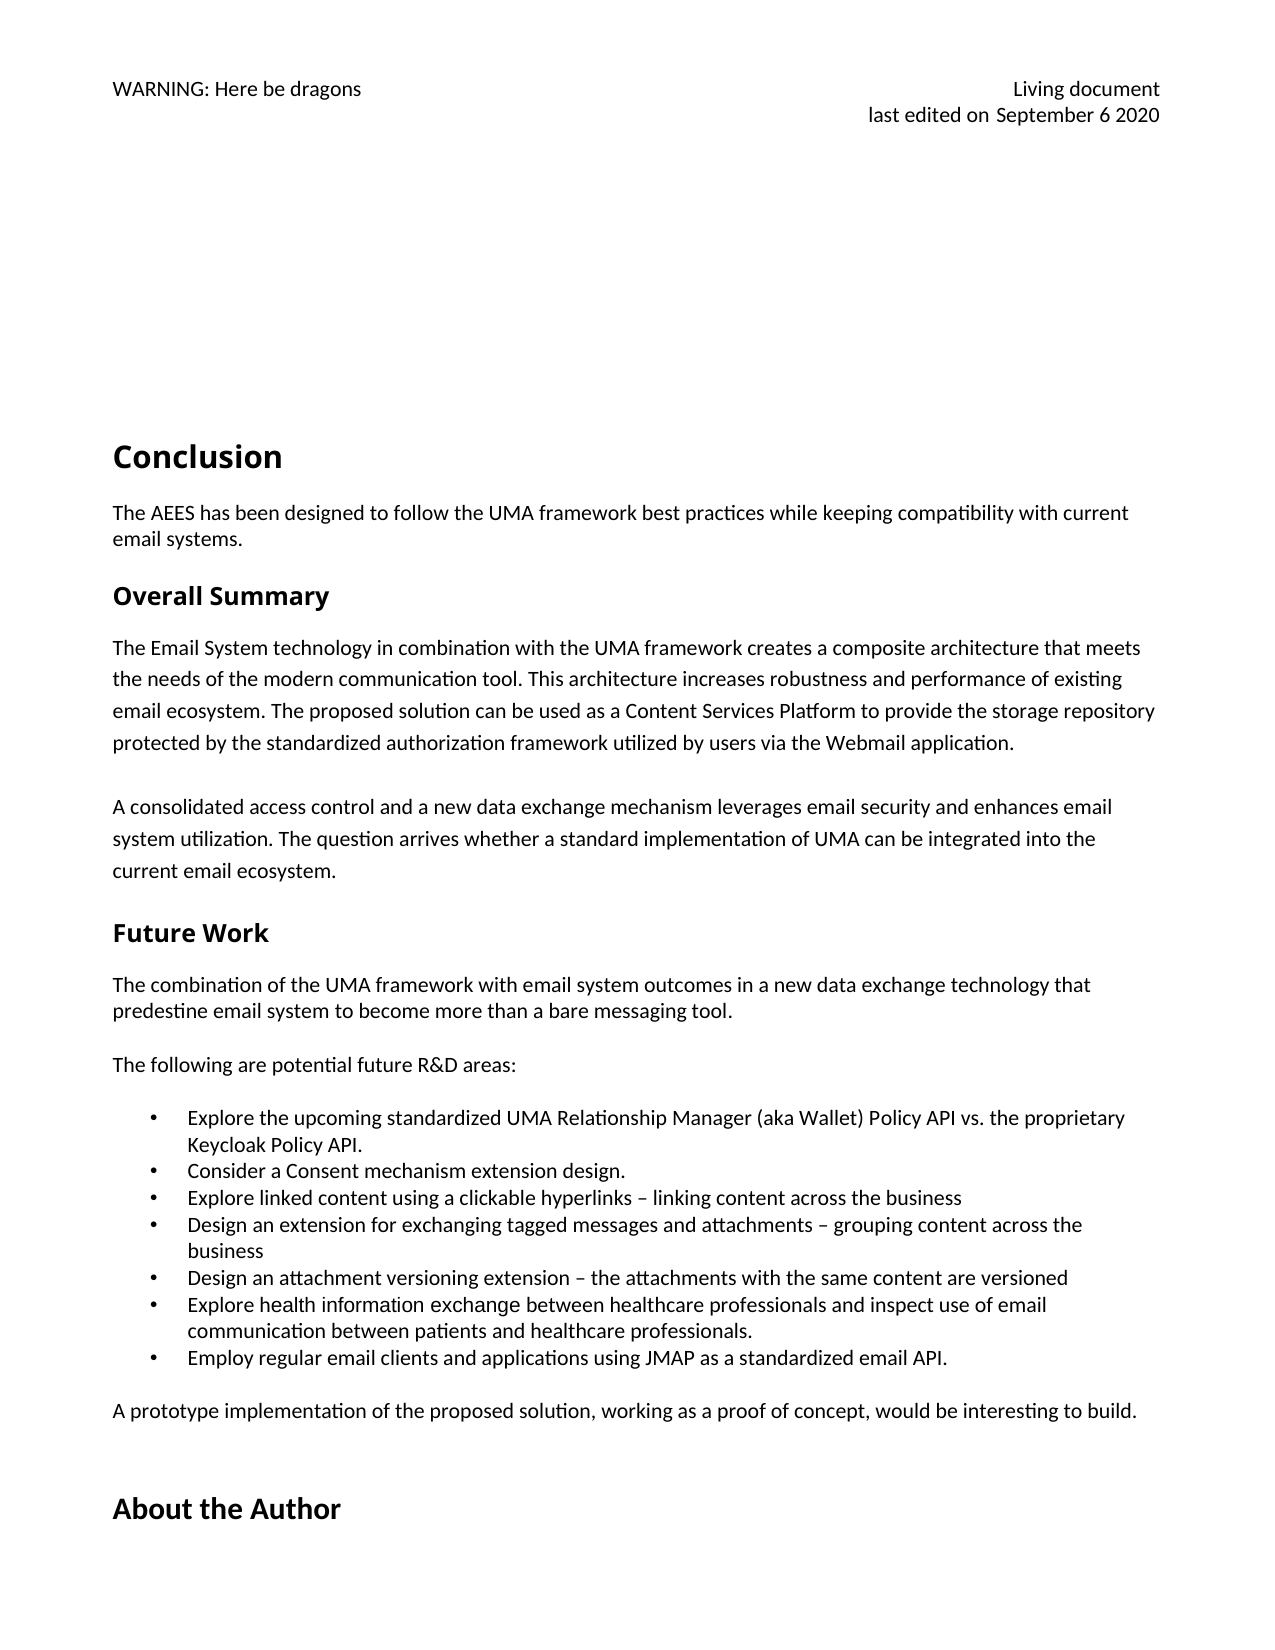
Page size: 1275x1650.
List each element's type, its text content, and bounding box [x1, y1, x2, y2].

text A consolidated access control and a new data exchange mechanism leverages email security and enhances email system utilization. The question arrives whether a standard implementation of UMA can be integrated into the current email ecosystem. [112, 793, 1162, 884]
list Design an extension for exchanging tagged messages and attachments – grouping content across the business [150, 1211, 1162, 1264]
text Future Work [112, 916, 1162, 950]
list Explore linked content using a clickable hyperlinks – linking content across the business [150, 1184, 1162, 1211]
list Design an attachment versioning extension – the attachments with the same content are versioned [150, 1264, 1162, 1291]
list Consider a Consent mechanism extension design. [150, 1158, 1162, 1184]
text About the Author [112, 1489, 1162, 1527]
list Explore health information exchange between healthcare professionals and inspect use of email communication between patients and healthcare professionals. [150, 1291, 1162, 1344]
list Explore the upcoming standardized UMA Relationship Manager (aka Wallet) Policy API vs. the proprietary Keycloak Policy API. [150, 1104, 1162, 1158]
text Overall Summary [112, 579, 1162, 613]
text The AEES has been designed to follow the UMA framework best practices while keeping compatibility with current email systems. [112, 499, 1162, 552]
text A prototype implementation of the proposed solution, working as a proof of concept, would be interesting to build. [112, 1398, 1162, 1424]
list Employ regular email clients and applications using JMAP as a standardized email API. [150, 1344, 1162, 1371]
text The following are potential future R&D areas: [112, 1051, 1162, 1078]
text Conclusion [112, 435, 1162, 478]
text The Email System technology in combination with the UMA framework creates a composite architecture that meets the needs of the modern communication tool. This architecture increases robustness and performance of existing email ecosystem. The proposed solution can be used as a Content Services Platform to provide the storage repository protected by the standardized authorization framework utilized by users via the Webmail application. [112, 634, 1162, 756]
text The combination of the UMA framework with email system outcomes in a new data exchange technology that predestine email system to become more than a bare messaging tool. [112, 971, 1162, 1024]
